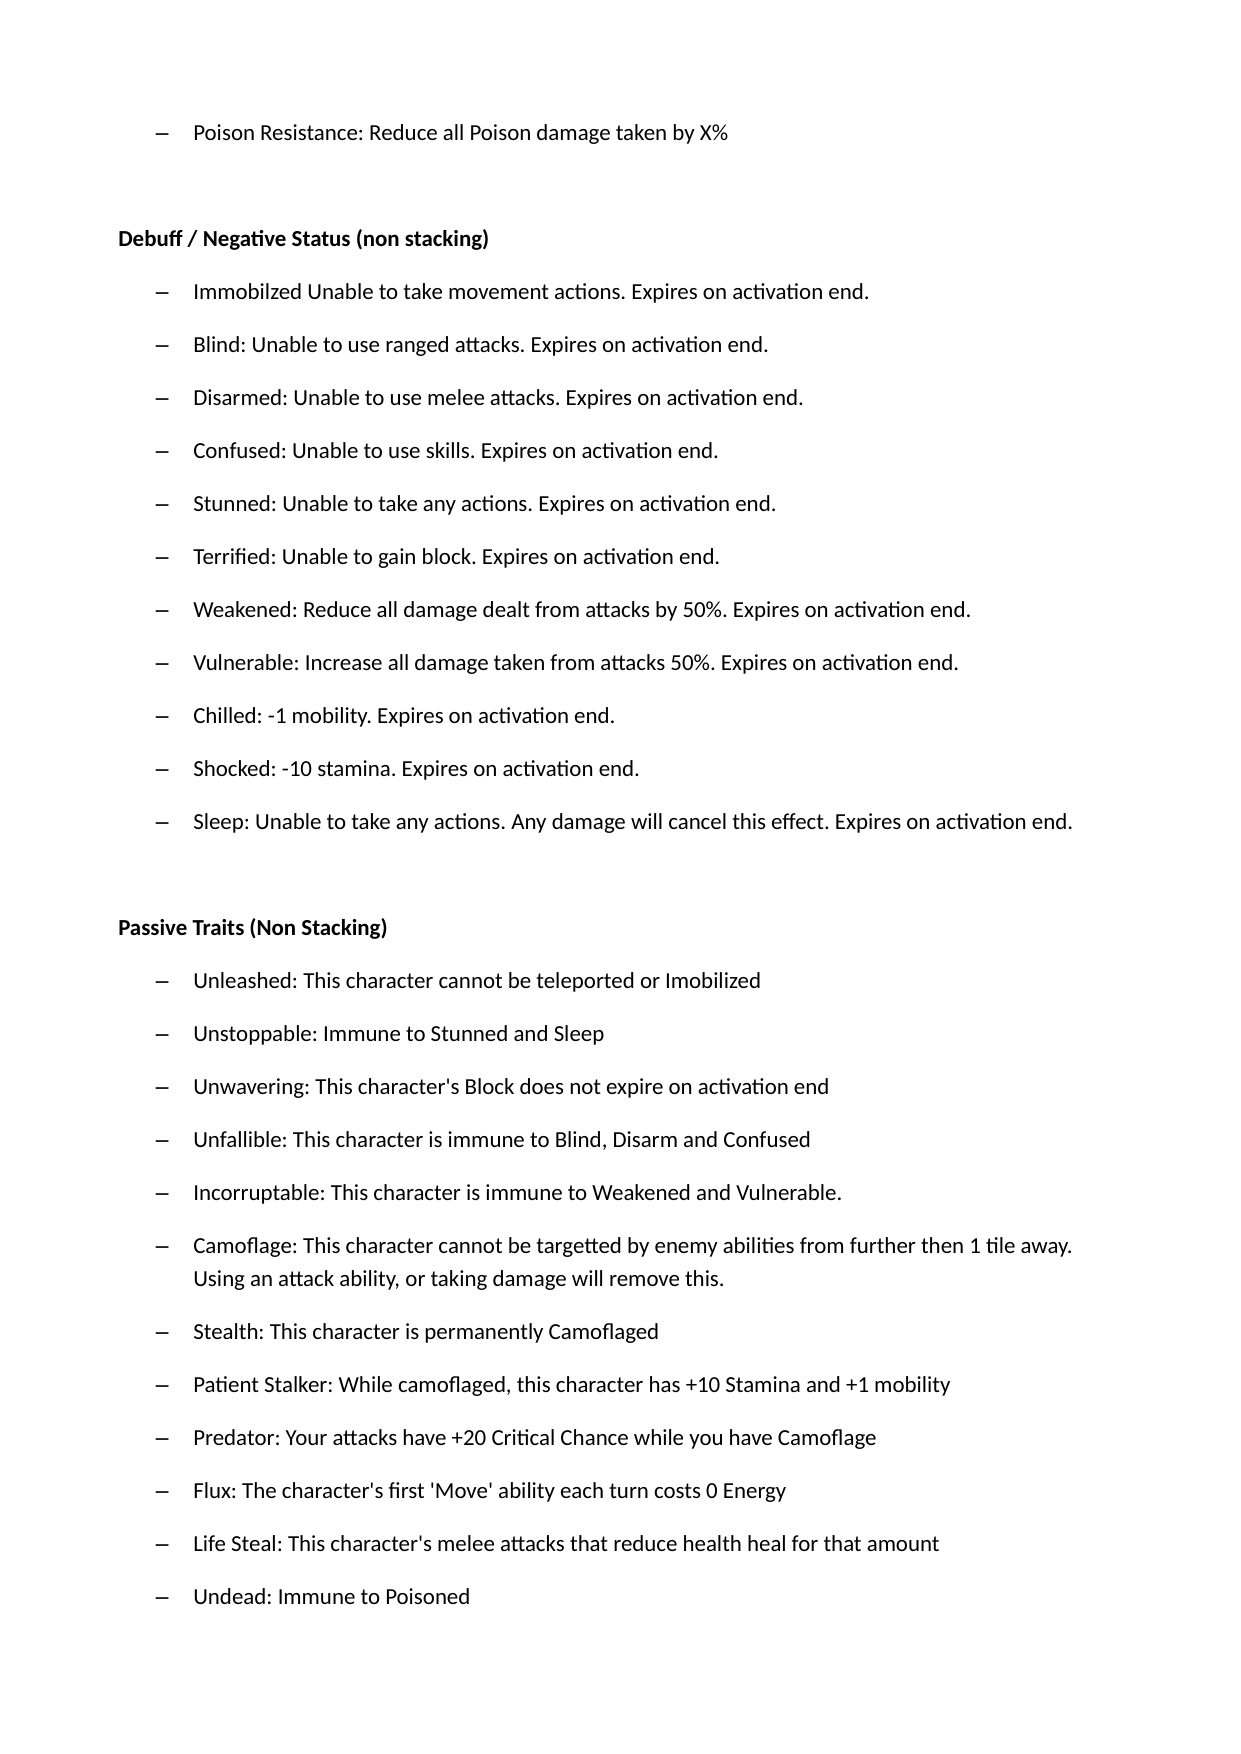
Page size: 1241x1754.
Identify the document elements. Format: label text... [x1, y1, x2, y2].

text Passive Traits (Non Stacking) [118, 913, 1122, 941]
list Unwavering: This character's Block does not expire on activation end [156, 1072, 1122, 1101]
list Unstoppable: Immune to Stunned and Sleep [156, 1019, 1122, 1047]
list Disarmed: Unable to use melee attacks. Expires on activation end. [156, 383, 1122, 411]
list Immobilzed Unable to take movement actions. Expires on activation end. [156, 277, 1122, 305]
list Terrified: Unable to gain block. Expires on activation end. [156, 542, 1122, 570]
list Undead: Immune to Poisoned [156, 1582, 1122, 1610]
list Vulnerable: Increase all damage taken from attacks 50%. Expires on activation end. [156, 648, 1122, 676]
list Life Steal: This character's melee attacks that reduce health heal for that amount [156, 1529, 1122, 1557]
list Predator: Your attacks have +20 Critical Chance while you have Camoflage [156, 1423, 1122, 1451]
list Patient Stalker: While camoflaged, this character has +10 Stamina and +1 mobility [156, 1370, 1122, 1398]
list Stealth: This character is permanently Camoflaged [156, 1317, 1122, 1345]
list Incorruptable: This character is immune to Weakened and Vulnerable. [156, 1178, 1122, 1207]
list Chilled: -1 mobility. Expires on activation end. [156, 701, 1122, 729]
list Weakened: Reduce all damage dealt from attacks by 50%. Expires on activation end. [156, 595, 1122, 623]
list Unfallible: This character is immune to Blind, Disarm and Confused [156, 1126, 1122, 1153]
list Sleep: Unable to take any actions. Any damage will cancel this effect. Expires on activation end. [156, 807, 1122, 835]
list Camoflage: This character cannot be targetted by enemy abilities from further then 1 tile away. Using an attack ability, or taking damage will remove this. [156, 1232, 1122, 1292]
list Shocked: -10 stamina. Expires on activation end. [156, 754, 1122, 782]
list Blind: Unable to use ranged attacks. Expires on activation end. [156, 330, 1122, 358]
list Unleashed: This character cannot be teleported or Imobilized [156, 966, 1122, 994]
list Flux: The character's first 'Move' ability each turn costs 0 Energy [156, 1476, 1122, 1504]
text Debuff / Negative Status (non stacking) [118, 224, 1122, 252]
list Stunned: Unable to take any actions. Expires on activation end. [156, 489, 1122, 517]
list Poison Resistance: Reduce all Poison damage taken by X% [156, 118, 1122, 146]
list Confused: Unable to use skills. Expires on activation end. [156, 436, 1122, 464]
